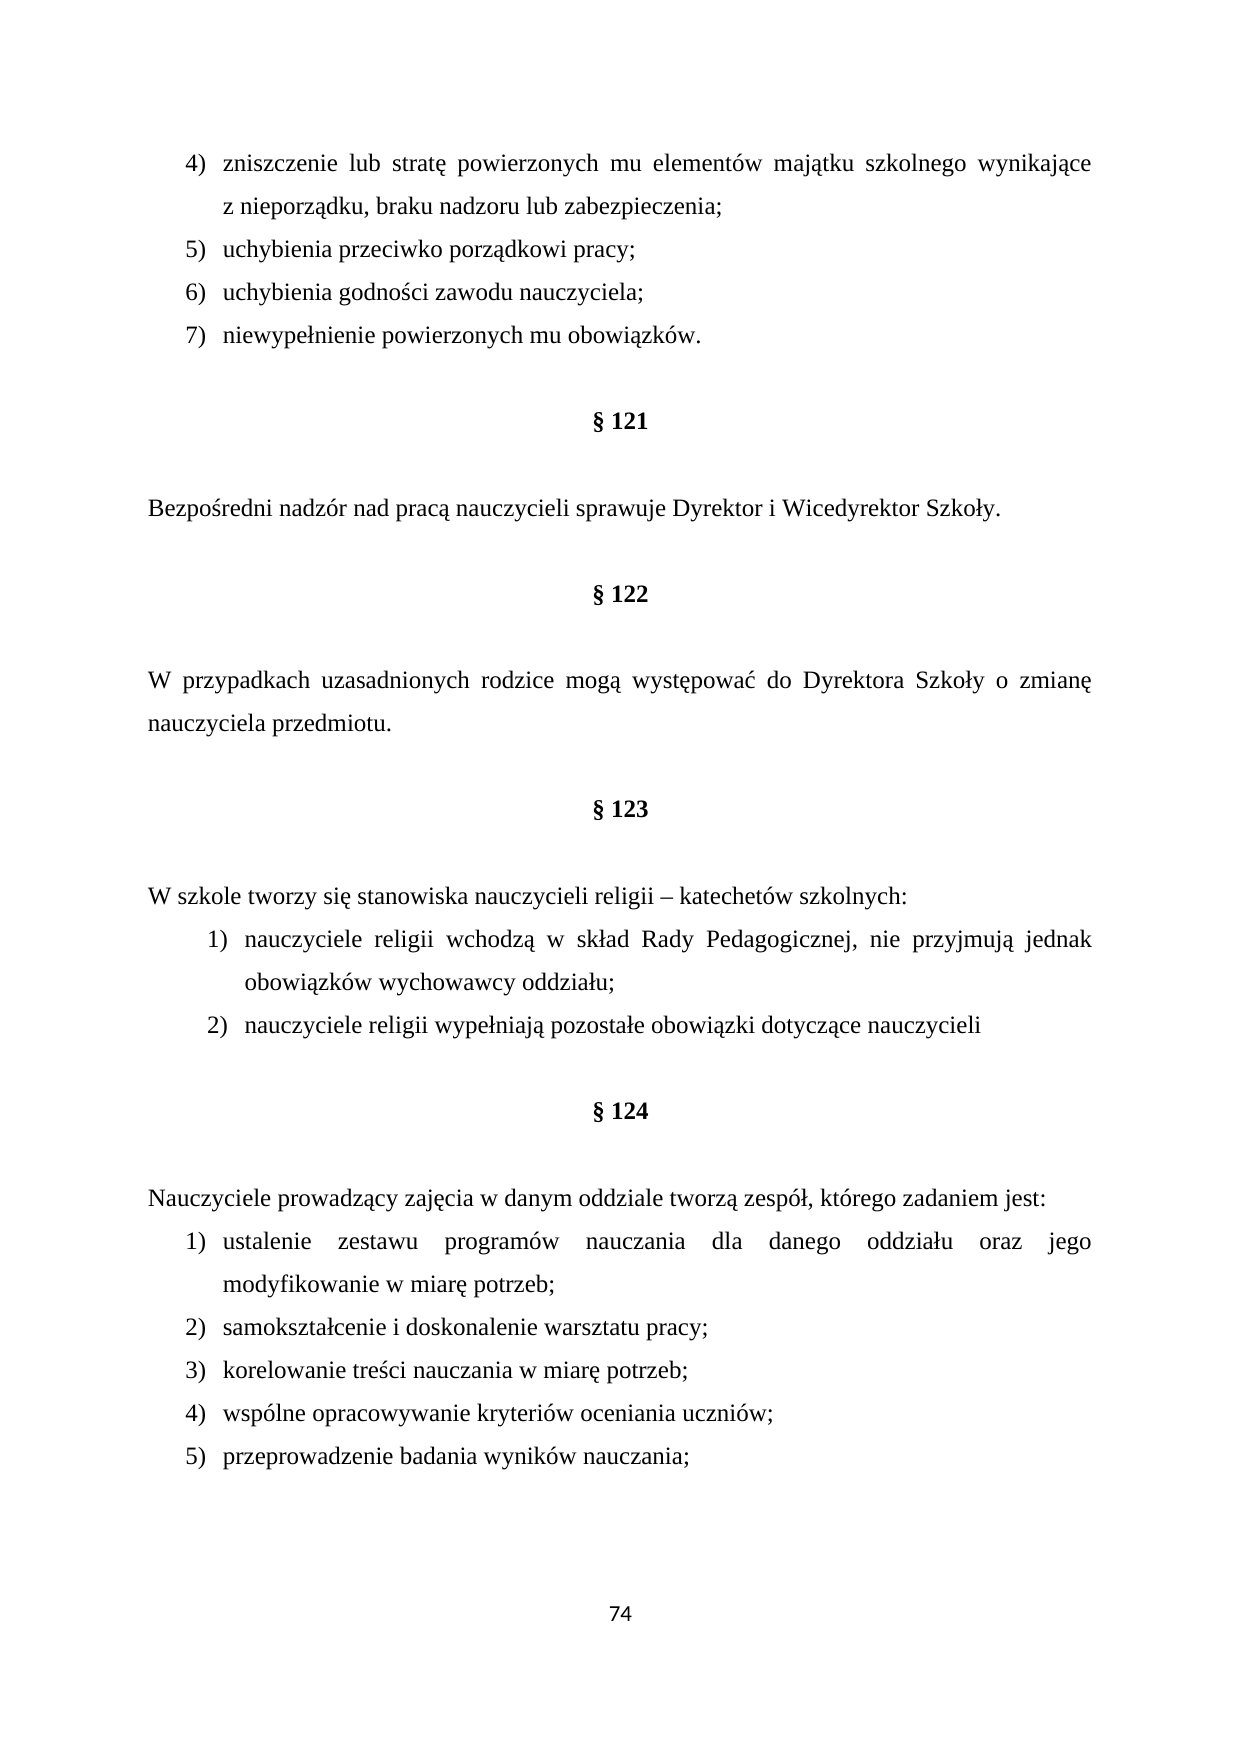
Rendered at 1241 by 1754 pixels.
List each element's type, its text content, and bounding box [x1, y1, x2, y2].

list uchybienia godności zawodu nauczyciela; [185, 277, 1093, 306]
list zniszczenie lub stratę powierzonych mu elementów majątku szkolnego wynikające z nieporządku, braku nadzoru lub zabezpieczenia; [185, 148, 1093, 219]
list uchybienia przeciwko porządkowi pracy; [185, 234, 1093, 263]
text § 123 [148, 794, 1093, 823]
text Nauczyciele prowadzący zajęcia w danym oddziale tworzą zespół, którego zadaniem jest: [148, 1183, 1093, 1211]
text W przypadkach uzasadnionych rodzice mogą występować do Dyrektora Szkoły o zmianę nauczyciela przedmiotu. [148, 665, 1093, 737]
list korelowanie treści nauczania w miarę potrzeb; [185, 1355, 1093, 1384]
list nauczyciele religii wypełniają pozostałe obowiązki dotyczące nauczycieli [207, 1010, 1093, 1039]
list ustalenie zestawu programów nauczania dla danego oddziału oraz jego modyfikowanie w miarę potrzeb; [185, 1226, 1093, 1298]
list niewypełnienie powierzonych mu obowiązków. [185, 320, 1093, 349]
text Bezpośredni nadzór nad pracą nauczycieli sprawuje Dyrektor i Wicedyrektor Szkoły. [148, 493, 1093, 521]
list przeprowadzenie badania wyników nauczania; [185, 1441, 1093, 1470]
text § 124 [148, 1096, 1093, 1125]
text § 122 [148, 579, 1093, 608]
text W szkole tworzy się stanowiska nauczycieli religii – katechetów szkolnych: [148, 881, 1093, 909]
list wspólne opracowywanie kryteriów oceniania uczniów; [185, 1398, 1093, 1427]
list samokształcenie i doskonalenie warsztatu pracy; [185, 1312, 1093, 1341]
list nauczyciele religii wchodzą w skład Rady Pedagogicznej, nie przyjmują jednak obowiązków wychowawcy oddziału; [207, 924, 1093, 996]
text § 121 [148, 406, 1093, 435]
